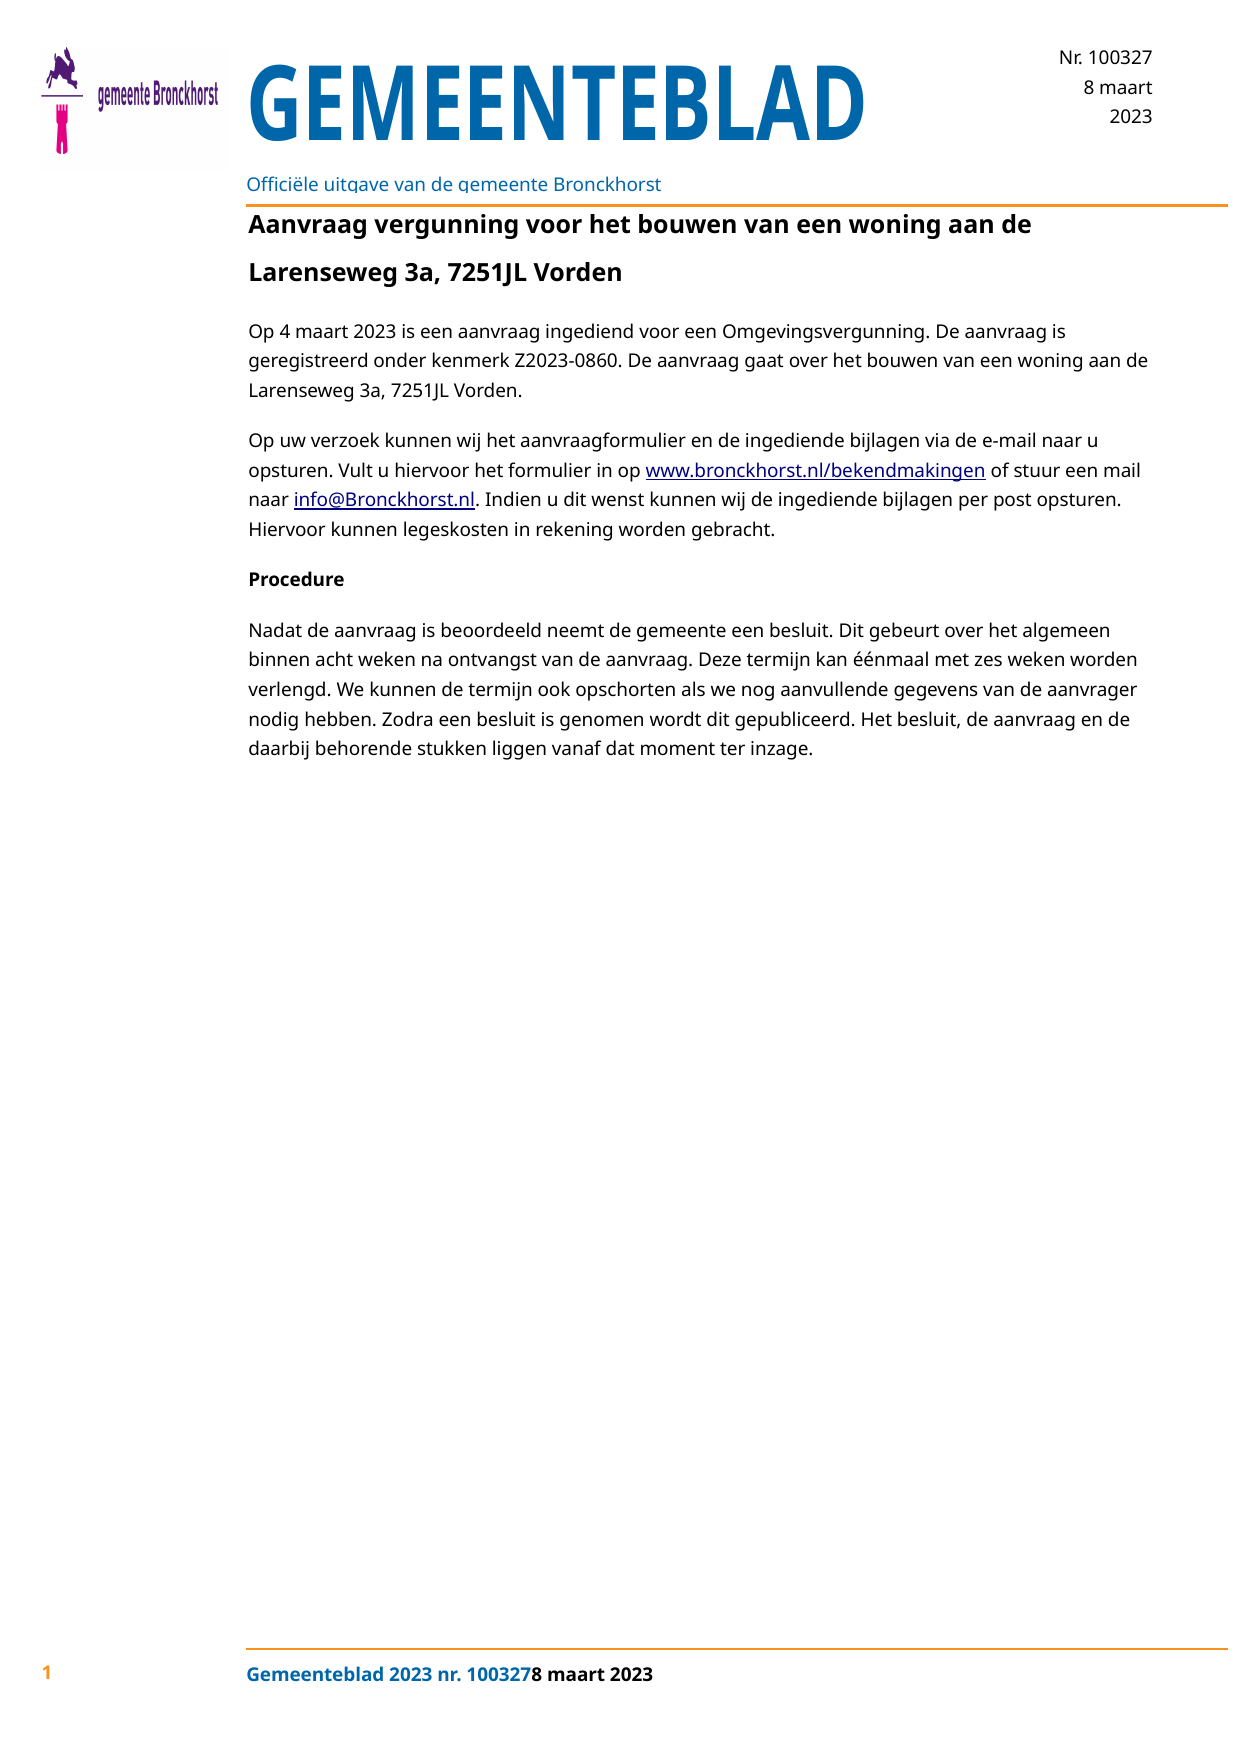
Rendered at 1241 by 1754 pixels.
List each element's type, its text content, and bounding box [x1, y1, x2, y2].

picture [41, 47, 231, 172]
text Aanvraag vergunning voor het bouwen van een woning aan de Larenseweg 3a, 7251JL Vorden [248, 207, 1152, 288]
text Op uw verzoek kunnen wij het aanvraagformulier en de ingediende bijlagen via de e-mail naar u opsturen. Vult u hiervoor het formulier in op www.bronckhorst.nl/bekendmakingen of stuur een mail naar info@Bronckhorst.nl. Indien u dit wenst kunnen wij de ingediende bijlagen per post opsturen. Hiervoor kunnen legeskosten in rekening worden gebracht. [248, 427, 1152, 542]
text Procedure [248, 567, 1152, 592]
text Nadat de aanvraag is beoordeeld neemt de gemeente een besluit. Dit gebeurt over het algemeen binnen acht weken na ontvangst van de aanvraag. Deze termijn kan éénmaal met zes weken worden verlengd. We kunnen de termijn ook opschorten als we nog aanvullende gegevens van de aanvrager nodig hebben. Zodra een besluit is genomen wordt dit gepubliceerd. Het besluit, de aanvraag en de daarbij behorende stukken liggen vanaf dat moment ter inzage. [248, 617, 1152, 761]
text Op 4 maart 2023 is een aanvraag ingediend voor een Omgevingsvergunning. De aanvraag is geregistreerd onder kenmerk Z2023-0860. De aanvraag gaat over het bouwen van een woning aan de Larenseweg 3a, 7251JL Vorden. [248, 318, 1152, 403]
